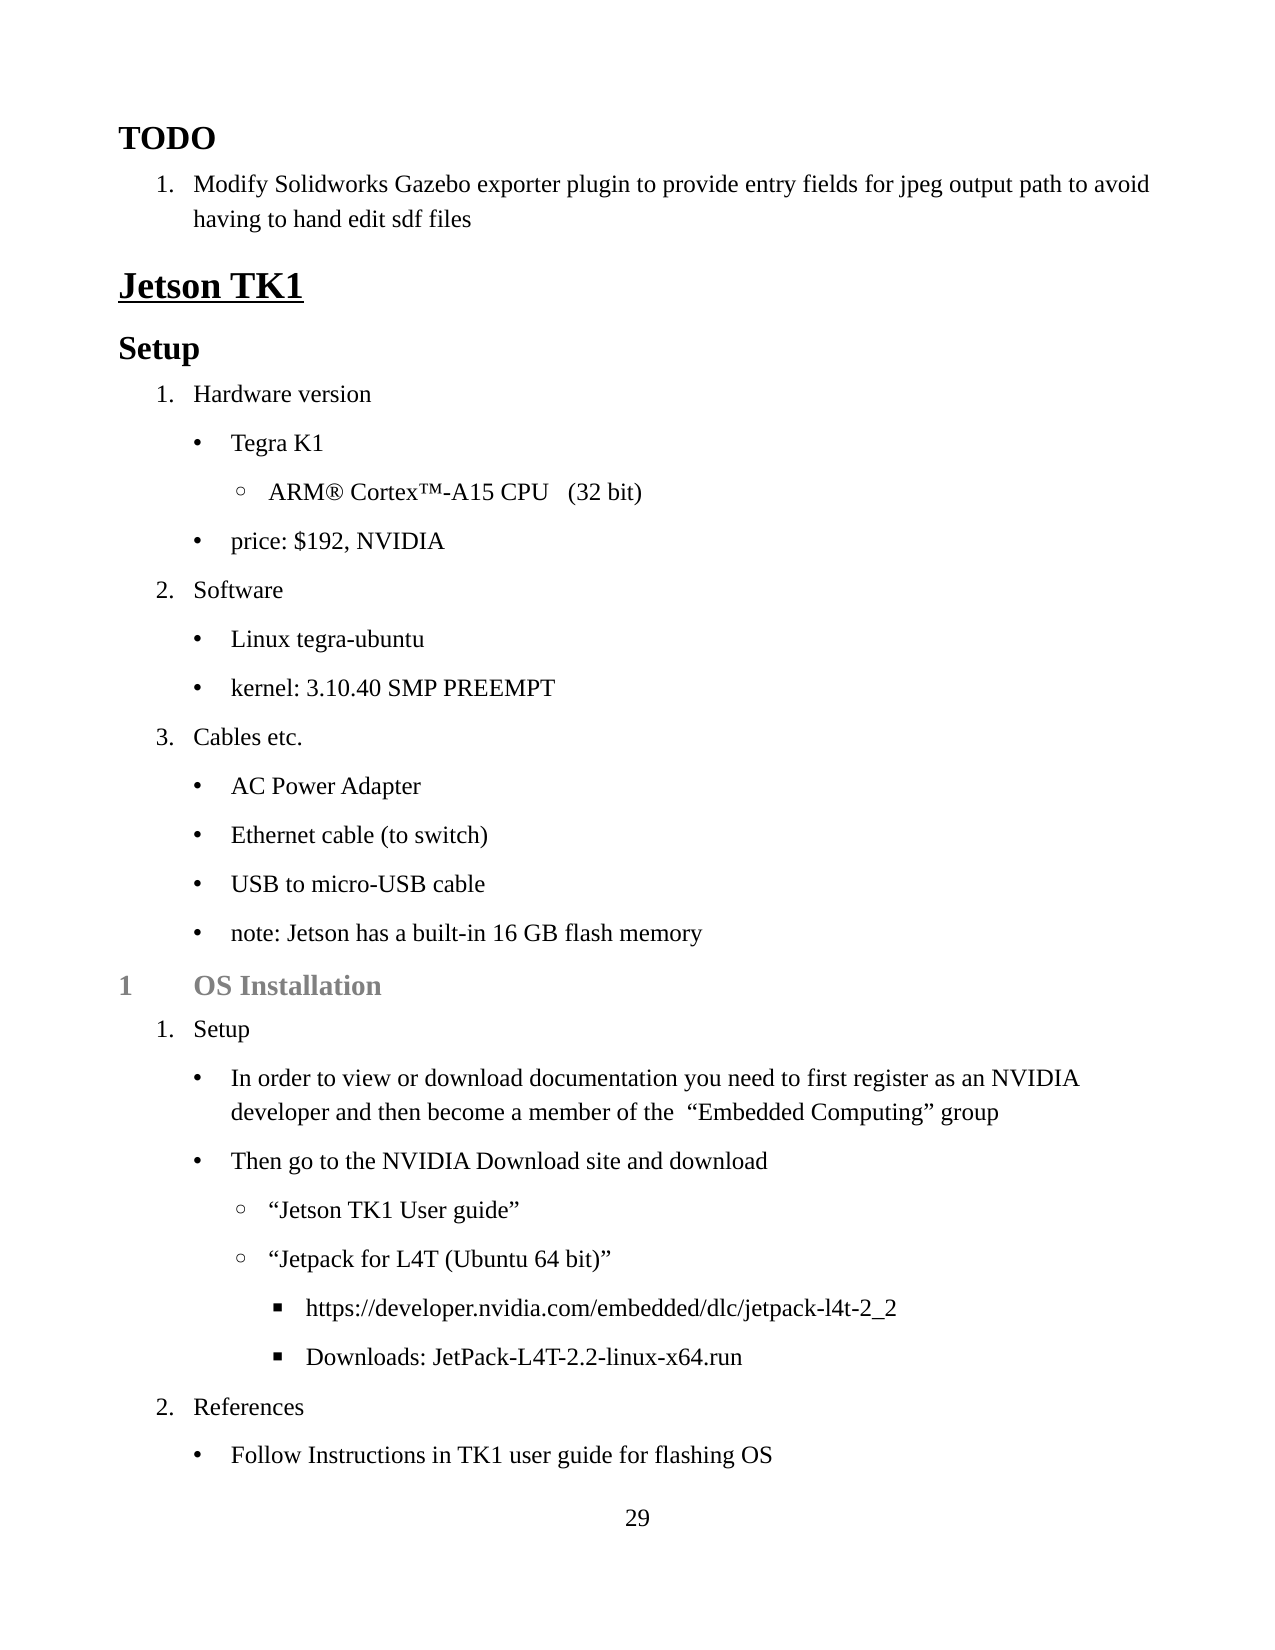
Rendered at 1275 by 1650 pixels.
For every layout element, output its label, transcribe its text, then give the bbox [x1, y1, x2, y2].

list Follow Instructions in TK1 user guide for flashing OS [193, 1441, 1157, 1469]
list note: Jetson has a built-in 16 GB flash memory [193, 918, 1157, 947]
list “Jetpack for L4T (Ubuntu 64 bit)” [231, 1244, 1157, 1273]
subtitle OS Installation [118, 968, 1157, 1001]
list References [156, 1392, 1157, 1420]
list Linux tegra-ubuntu [193, 624, 1157, 653]
list Hardware version [156, 379, 1157, 408]
list Software [156, 575, 1157, 604]
list Ethernet cable (to switch) [193, 820, 1157, 849]
list https://developer.nvidia.com/embedded/dlc/jetpack-l4t-2_2 [268, 1293, 1157, 1322]
list In order to view or download documentation you need to first register as an NVIDIA developer and then become a member of the “Embedded Computing” group [193, 1063, 1157, 1126]
list ARM® Cortex™-A15 CPU (32 bit) [231, 477, 1157, 506]
list Modify Solidworks Gazebo exporter plugin to provide entry fields for jpeg output path to avoid having to hand edit sdf files [156, 169, 1157, 232]
list AC Power Adapter [193, 771, 1157, 800]
subtitle TODO [118, 118, 1157, 157]
list “Jetson TK1 User guide” [231, 1195, 1157, 1224]
list kernel: 3.10.40 SMP PREEMPT [193, 673, 1157, 702]
list price: $192, NVIDIA [193, 526, 1157, 555]
list Downloads: JetPack-L4T-2.2-linux-x64.run [268, 1342, 1157, 1371]
list USB to micro-USB cable [193, 869, 1157, 898]
list Setup [156, 1014, 1157, 1042]
list Cables etc. [156, 722, 1157, 751]
list Tegra K1 [193, 428, 1157, 457]
subtitle Jetson TK1 [118, 263, 1157, 307]
subtitle Setup [118, 328, 1157, 366]
list Then go to the NVIDIA Download site and download [193, 1146, 1157, 1175]
